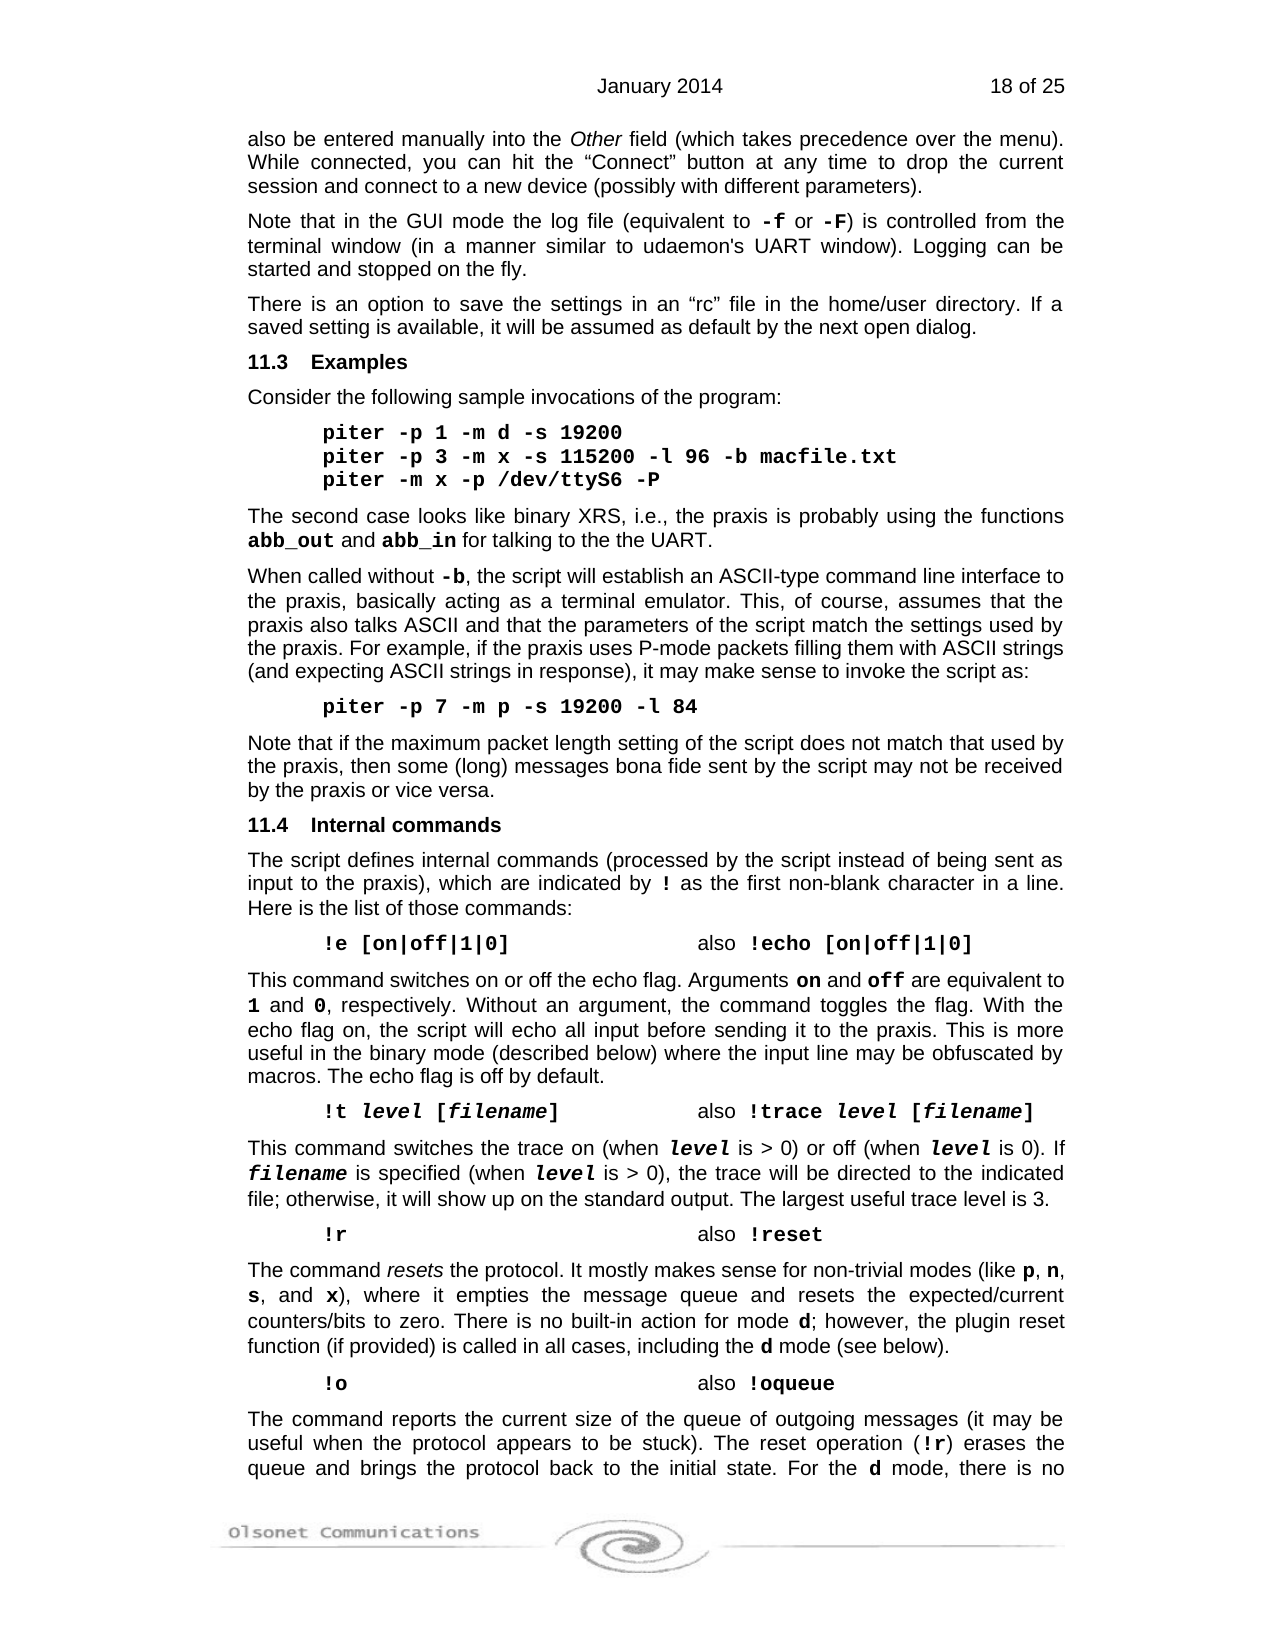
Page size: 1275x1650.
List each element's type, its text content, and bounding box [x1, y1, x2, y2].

text There is an option to save the settings in an “rc” file in the home/user directory. If a saved setting is available, it will be assumed as default by the next open dialog. [247, 292, 1065, 339]
text also be entered manually into the Other field (which takes precedence over the menu). While connected, you can hit the “Connect” button at any time to drop the current session and connect to a new device (possibly with different parameters). [247, 128, 1065, 197]
text Consider the following sample invocations of the program: [247, 386, 1065, 409]
text The command resets the protocol. It mostly makes sense for non-trivial modes (like p, n, s, and x), where it empties the message queue and resets the expected/current counters/bits to zero. There is no built-in action for mode d; however, the plugin reset function (if provided) is called in all cases, including the d mode (see below). [247, 1259, 1065, 1359]
text !t level [filename] also !trace level [filename] [247, 1100, 1065, 1125]
text This command switches on or off the echo flag. Arguments on and off are equivalent to 1 and 0, respectively. Without an argument, the command toggles the flag. With the echo flag on, the script will echo all input before sending it to the praxis. This is more useful in the binary mode (described below) where the input line may be obfuscated by macros. The echo flag is off by default. [247, 968, 1065, 1088]
text The second case looks like binary XRS, i.e., the praxis is probably using the functions abb_out and abb_in for talking to the the UART. [247, 505, 1065, 553]
text !r also !reset [247, 1222, 1065, 1247]
text The command reports the current size of the queue of outgoing messages (it may be useful when the protocol appears to be stuck). The reset operation (!r) erases the queue and brings the protocol back to the initial state. For the d mode, there is no [247, 1408, 1065, 1481]
subtitle Internal commands [247, 813, 1065, 836]
text piter -p 3 -m x -s 115200 -l 96 -b macfile.txt [247, 446, 1065, 469]
text piter -p 7 -m p -s 19200 -l 84 [247, 695, 1065, 720]
text This command switches the trace on (when level is > 0) or off (when level is 0). If filename is specified (when level is > 0), the trace will be directed to the indicated file; otherwise, it will show up on the standard output. The largest useful trace level is 3. [247, 1137, 1065, 1210]
text Note that if the maximum packet length setting of the script does not match that used by the praxis, then some (long) messages bona fide sent by the script may not be received by the praxis or vice versa. [247, 732, 1065, 801]
subtitle Examples [247, 351, 1065, 374]
text Note that in the GUI mode the log file (equivalent to -f or -F) is controlled from the terminal window (in a manner similar to udaemon's UART window). Logging can be started and stopped on the fly. [247, 209, 1065, 281]
text piter -p 1 -m d -s 19200 [247, 421, 1065, 446]
text When called without -b, the script will establish an ASCII-type command line interface to the praxis, basically acting as a terminal emulator. This, of course, assumes that the praxis also talks ASCII and that the parameters of the script match the settings used by the praxis. For example, if the praxis uses P-mode packets filling them with ASCII strings (and expecting ASCII strings in response), it may make sense to invoke the script as: [247, 565, 1065, 683]
text piter -m x -p /dev/ttyS6 -P [247, 469, 1065, 493]
text !o also !oqueue [247, 1371, 1065, 1396]
text !e [on|off|1|0] also !echo [on|off|1|0] [247, 931, 1065, 957]
text The script defines internal commands (processed by the script instead of being sent as input to the praxis), which are indicated by ! as the first non-blank character in a line. Here is the list of those commands: [247, 848, 1065, 920]
picture [210, 1504, 1065, 1596]
